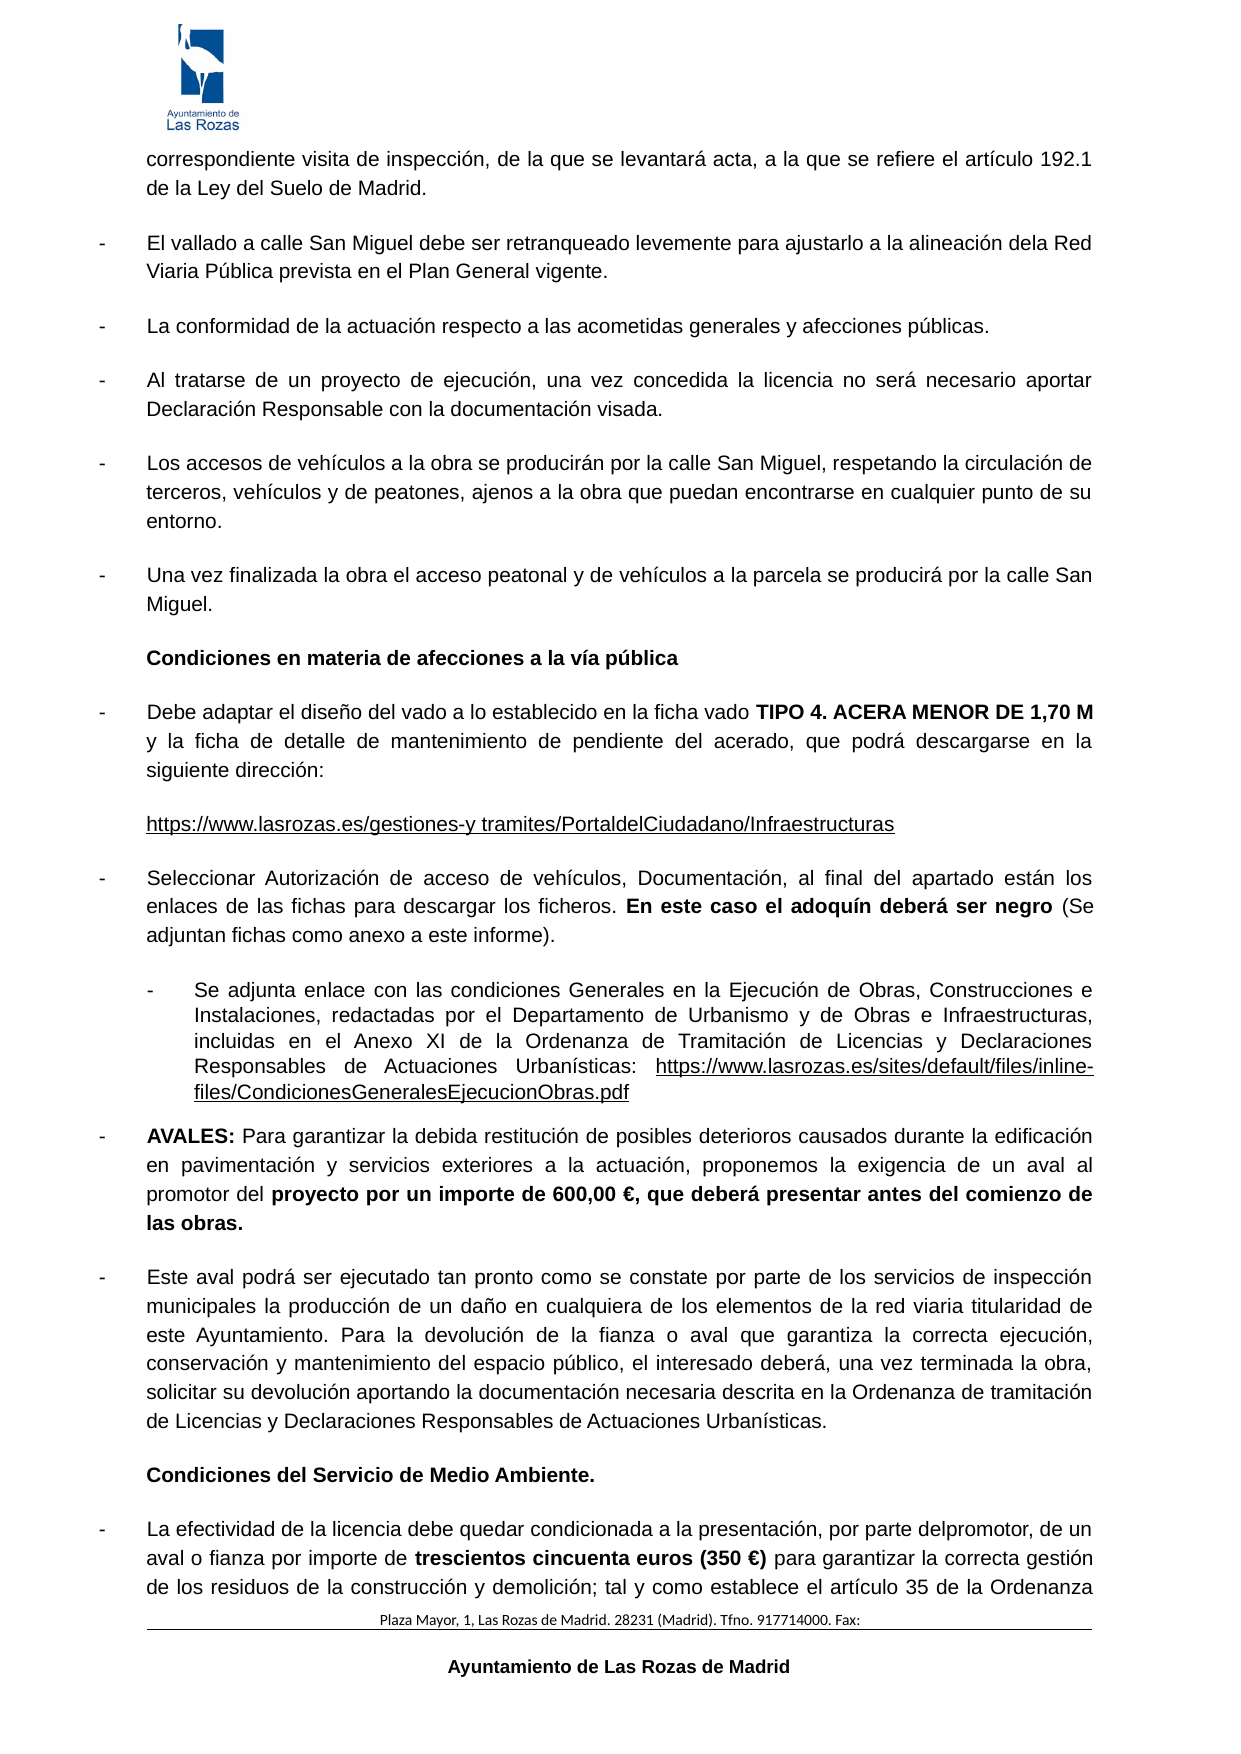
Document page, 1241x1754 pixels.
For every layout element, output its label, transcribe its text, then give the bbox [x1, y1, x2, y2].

list El vallado a calle San Miguel debe ser retranqueado levemente para ajustarlo a la alineación dela Red Viaria Pública prevista en el Plan General vigente. [98, 230, 1094, 283]
list Debe adaptar el diseño del vado a lo establecido en la ficha vado TIPO 4. ACERA MENOR DE 1,70 M y la ficha de detalle de mantenimiento de pendiente del acerado, que podrá descargarse en la siguiente dirección: [98, 700, 1094, 781]
text https://www.lasrozas.es/gestiones-y tramites/PortaldelCiudadano/Infraestructuras [146, 812, 1090, 836]
list AVALES: Para garantizar la debida restitución de posibles deterioros causados durante la edificación en pavimentación y servicios exteriores a la actuación, proponemos la exigencia de un aval al promotor del proyecto por un importe de 600,00 €, que deberá presentar antes del comienzo de las obras. [98, 1124, 1094, 1234]
list La conformidad de la actuación respecto a las acometidas generales y afecciones públicas. [98, 313, 1094, 337]
list Seleccionar Autorización de acceso de vehículos, Documentación, al final del apartado están los enlaces de las fichas para descargar los ficheros. En este caso el adoquín deberá ser negro (Se adjuntan fichas como anexo a este informe). [98, 866, 1094, 947]
list La efectividad de la licencia debe quedar condicionada a la presentación, por parte delpromotor, de un aval o fianza por importe de trescientos cincuenta euros (350 €) para garantizar la correcta gestión de los residuos de la construcción y demolición; tal y como establece el artículo 35 de la Ordenanza [98, 1517, 1094, 1598]
list Se adjunta enlace con las condiciones Generales en la Ejecución de Obras, Construcciones e Instalaciones, redactadas por el Departamento de Urbanismo y de Obras e Infraestructuras, incluidas en el Anexo XI de la Ordenanza de Tramitación de Licencias y Declaraciones Responsables de Actuaciones Urbanísticas: https://www.lasrozas.es/sites/default/files/inline-files/CondicionesGeneralesEjecucionObras.pdf [147, 977, 1094, 1104]
list Al tratarse de un proyecto de ejecución, una vez concedida la licencia no será necesario aportar Declaración Responsable con la documentación visada. [98, 368, 1094, 421]
list Este aval podrá ser ejecutado tan pronto como se constate por parte de los servicios de inspección municipales la producción de un daño en cualquiera de los elementos de la red viaria titularidad de este Ayuntamiento. Para la devolución de la fianza o aval que garantiza la correcta ejecución, conservación y mantenimiento del espacio público, el interesado deberá, una vez terminada la obra, solicitar su devolución aportando la documentación necesaria descrita en la Ordenanza de tramitación de Licencias y Declaraciones Responsables de Actuaciones Urbanísticas. [98, 1265, 1094, 1433]
list Una vez finalizada la obra el acceso peatonal y de vehículos a la parcela se producirá por la calle San Miguel. [98, 563, 1094, 616]
text Condiciones del Servicio de Medio Ambiente. [146, 1463, 1087, 1487]
list Los accesos de vehículos a la obra se producirán por la calle San Miguel, respetando la circulación de terceros, vehículos y de peatones, ajenos a la obra que puedan encontrarse en cualquier punto de su entorno. [98, 451, 1094, 532]
list correspondiente visita de inspección, de la que se levantará acta, a la que se refiere el artículo 192.1 de la Ley del Suelo de Madrid. [98, 147, 1094, 200]
text Condiciones en materia de afecciones a la vía pública [146, 646, 1087, 670]
